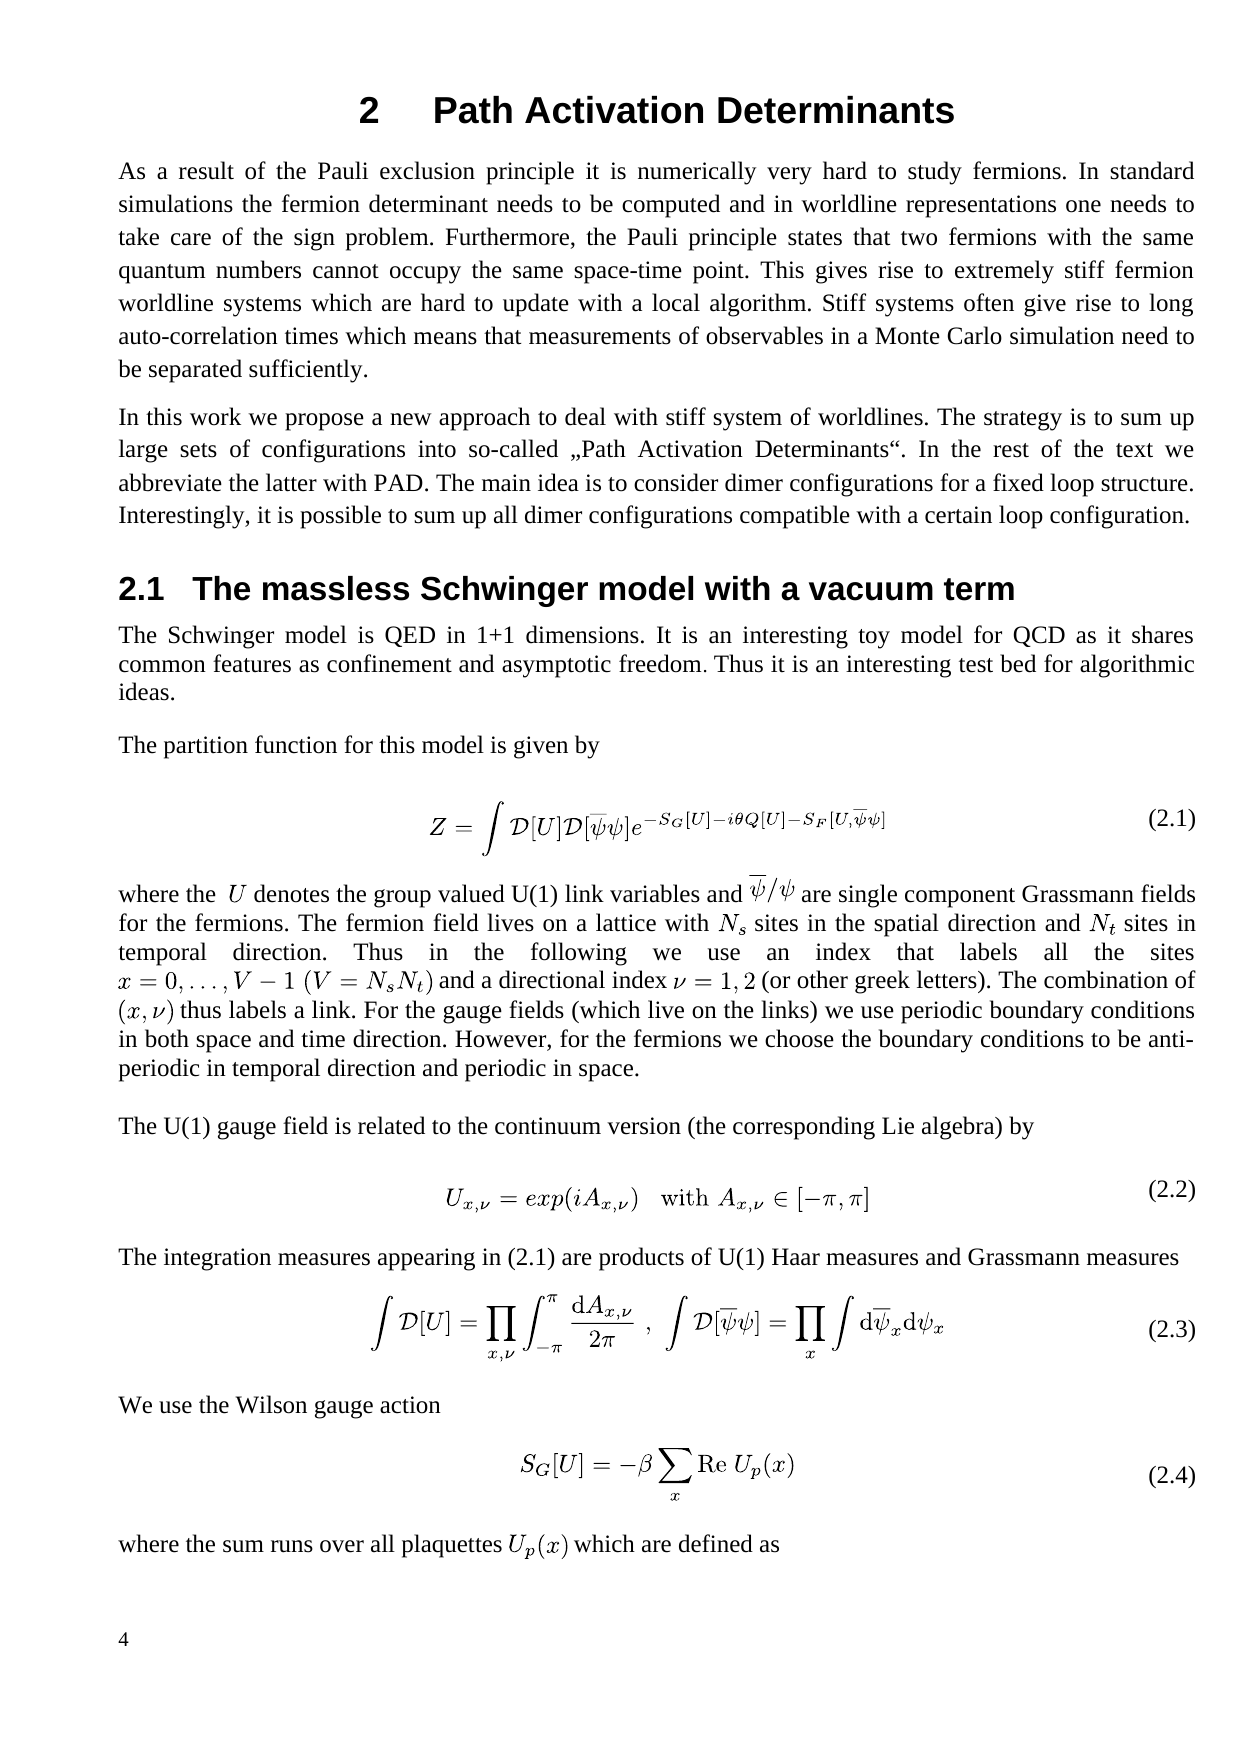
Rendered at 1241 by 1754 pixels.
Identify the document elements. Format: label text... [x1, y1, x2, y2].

subtitle The massless Schwinger model with a vacuum term [118, 569, 1196, 607]
text [118, 1448, 671, 1501]
text The Schwinger model is QED in 1+1 dimensions. It is an interesting toy model for QCD as it shares common features as confinement and asymptotic freedom. Thus it is an interesting test bed for algorithmic ideas. [118, 620, 1196, 706]
text where the denotes the group valued U(1) link variables and are single component Grassmann fields for the fermions. The fermion field lives on a lattice with sites in the spatial direction and sites in temporal direction. Thus in the following we use an index that labels all the sites and a directional index (or other greek letters). The combination of thus labels a link. For the gauge fields (which live on the links) we use periodic boundary conditions in both space and time direction. However, for the fermions we choose the boundary conditions to be anti-periodic in temporal direction and periodic in space. [118, 875, 1196, 1082]
text (2.1) [118, 778, 1196, 856]
text The partition function for this model is given by [118, 730, 1196, 759]
text where the sum runs over all plaquettes which are defined as [118, 1529, 1196, 1559]
text (2.4) [678, 1448, 1196, 1501]
text In this work we propose a new approach to deal with stiff system of worldlines. The strategy is to sum up large sets of configurations into so-called „Path Activation Determinants“. In the rest of the text we abbreviate the latter with PAD. The main idea is to consider dimer configurations for a fixed loop structure. Interestingly, it is possible to sum up all dimer configurations compatible with a certain loop configuration. [118, 402, 1196, 529]
text (2.3) [502, 1294, 1196, 1362]
text We use the Wilson gauge action [118, 1391, 1196, 1419]
text (2.2) [118, 1164, 1196, 1213]
text The integration measures appearing in (2.1) are products of U(1) Haar measures and Grassmann measures [118, 1242, 1196, 1270]
text The U(1) gauge field is related to the continuum version (the corresponding Lie algebra) by [118, 1111, 1196, 1139]
text As a result of the Pauli exclusion principle it is numerically very hard to study fermions. In standard simulations the fermion determinant needs to be computed and in worldline representations one needs to take care of the sign problem. Furthermore, the Pauli principle states that two fermions with the same quantum numbers cannot occupy the same space-time point. This gives rise to extremely stiff fermion worldline systems which are hard to update with a local algorithm. Stiff systems often give rise to long auto-correlation times which means that measurements of observables in a Monte Carlo simulation need to be separated sufficiently. [118, 156, 1196, 383]
text [118, 1294, 548, 1362]
subtitle Path Activation Determinants [118, 89, 1196, 132]
